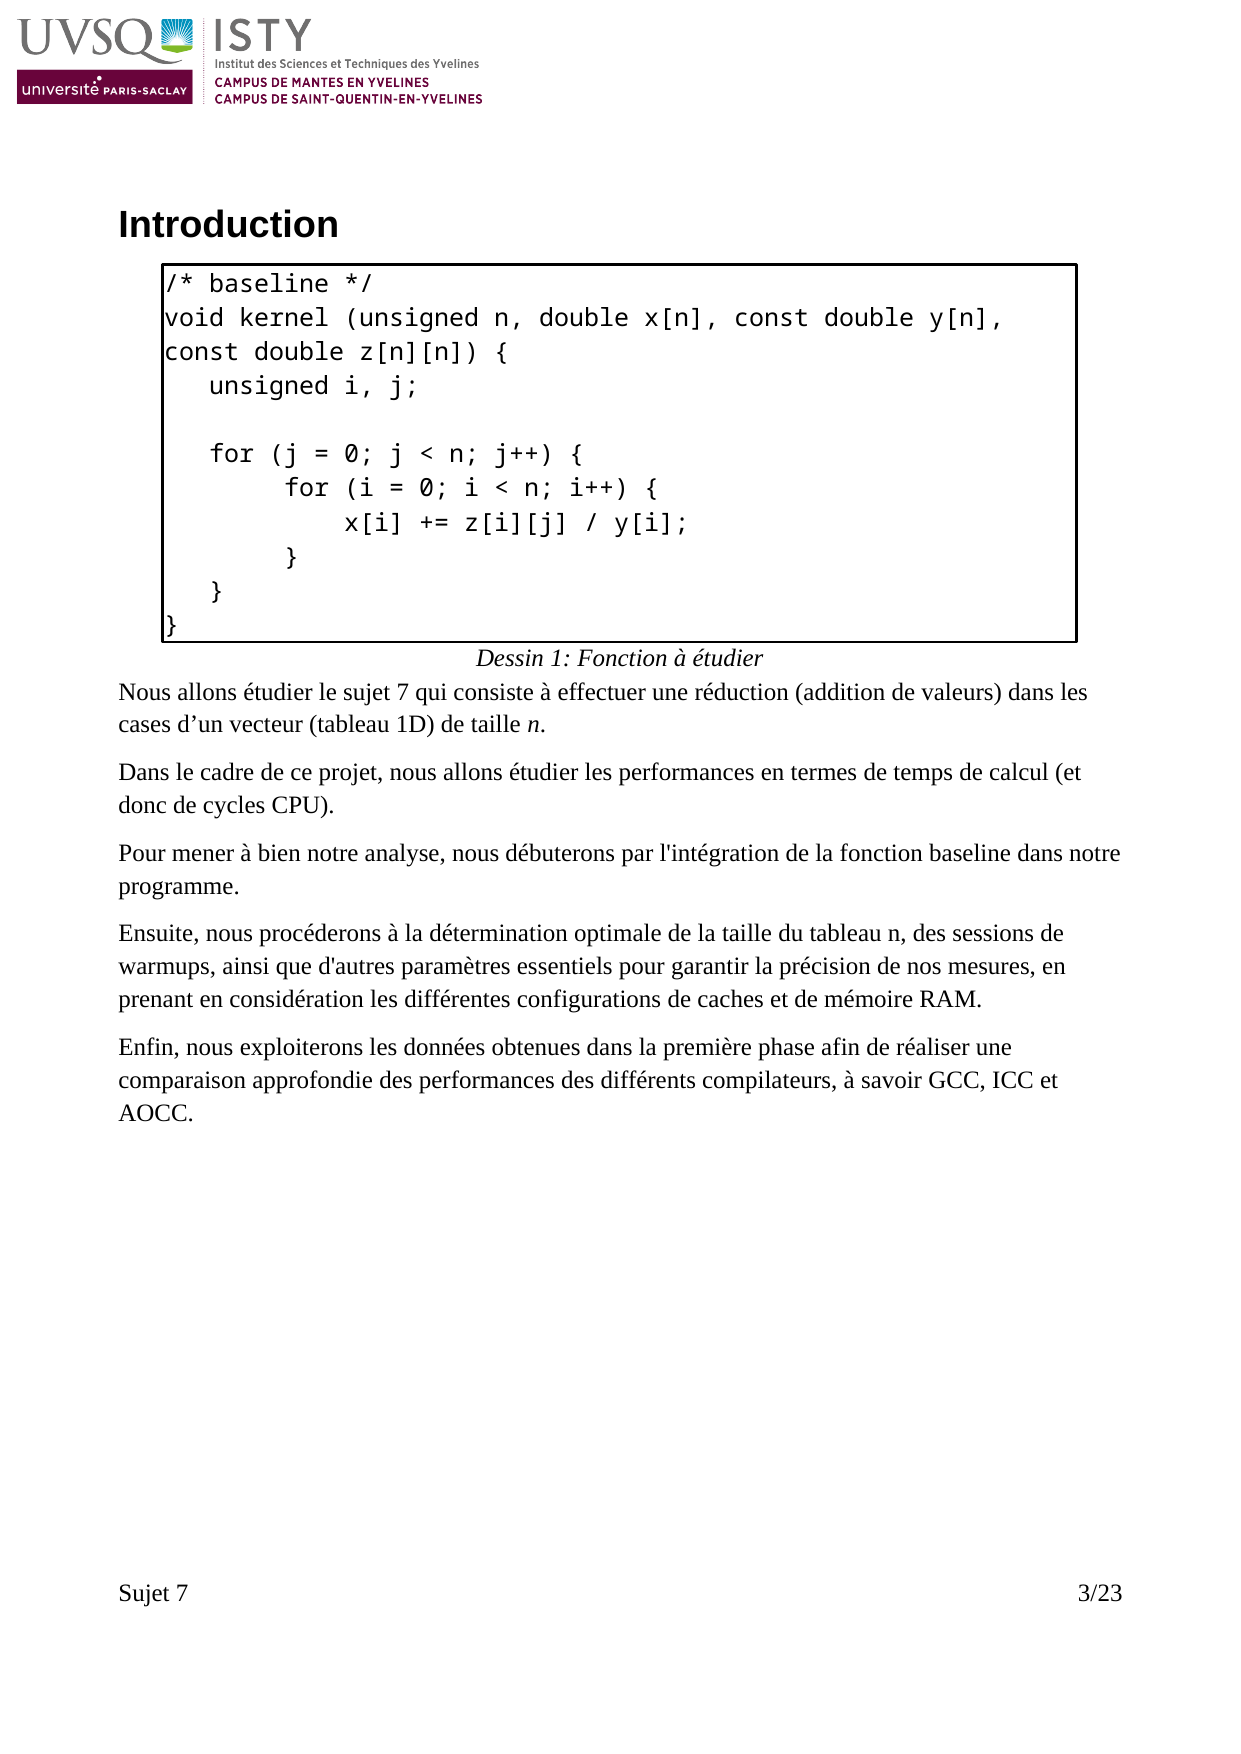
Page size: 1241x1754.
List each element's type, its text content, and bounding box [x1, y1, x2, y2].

text Ensuite, nous procéderons à la détermination optimale de la taille du tableau n, des sessions de warmups, ainsi que d'autres paramètres essentiels pour garantir la précision de nos mesures, en prenant en considération les différentes configurations de caches et de mémoire RAM. [118, 918, 1122, 1013]
text Dessin 1: Fonction à étudier [163, 643, 1076, 672]
text Nous allons étudier le sujet 7 qui consiste à effectuer une réduction (addition de valeurs) dans les cases d’un vecteur (tableau 1D) de taille n. [118, 258, 1122, 738]
text Enfin, nous exploiterons les données obtenues dans la première phase afin de réaliser une comparaison approfondie des performances des différents compilateurs, à savoir GCC, ICC et AOCC. [118, 1032, 1122, 1127]
text Dans le cadre de ce projet, nous allons étudier les performances en termes de temps de calcul (et donc de cycles CPU). [118, 757, 1122, 819]
text Pour mener à bien notre analyse, nous débuterons par l'intégration de la fonction baseline dans notre programme. [118, 838, 1122, 899]
text Dessin 1: Fonction à étudier [164, 277, 1075, 641]
subtitle Introduction [118, 202, 1122, 246]
picture [2, 2, 497, 121]
